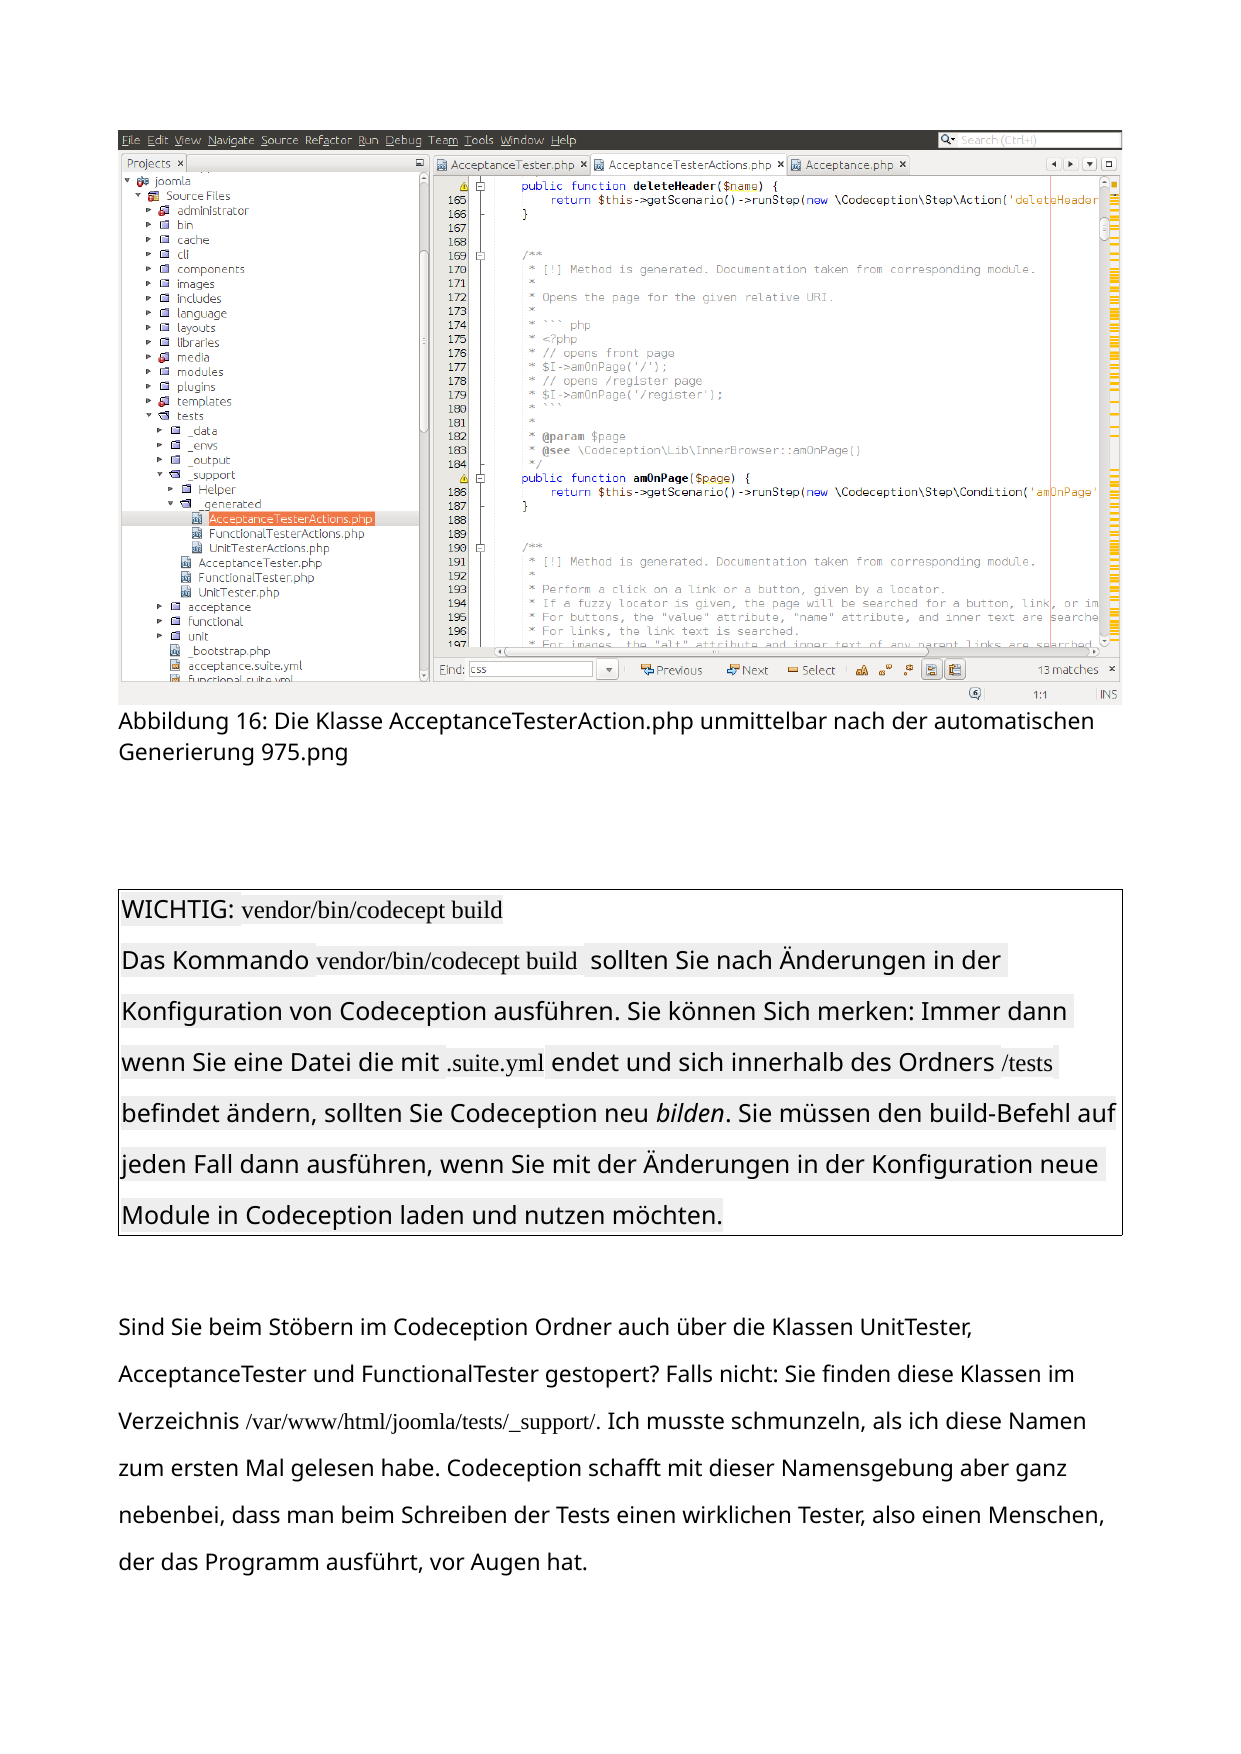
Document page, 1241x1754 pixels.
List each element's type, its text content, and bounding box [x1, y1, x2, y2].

text Sind Sie beim Stöbern im Codeception Ordner auch über die Klassen UnitTester, AcceptanceTester und FunctionalTester gestopert? Falls nicht: Sie finden diese Klassen im Verzeichnis /var/www/html/joomla/tests/_support/. Ich musste schmunzeln, als ich diese Namen zum ersten Mal gelesen habe. Codeception schafft mit dieser Namensgebung aber ganz nebenbei, dass man beim Schreiben der Tests einen wirklichen Tester, also einen Menschen, der das Programm ausführt, vor Augen hat. [118, 1311, 1122, 1577]
picture [118, 130, 1123, 705]
text WICHTIG: vendor/bin/codecept build Das Kommando vendor/bin/codecept build sollten Sie nach Änderungen in der Konfiguration von Codeception ausführen. Sie können Sich merken: Immer dann wenn Sie eine Datei die mit .suite.yml endet und sich innerhalb des Ordners /tests befindet ändern, sollten Sie Codeception neu bilden. Sie müssen den build-Befehl auf jeden Fall dann ausführen, wenn Sie mit der Änderungen in der Konfiguration neue Module in Codeception laden und nutzen möchten. [119, 890, 1122, 1235]
text Abbildung 16: Die Klasse AcceptanceTesterAction.php unmittelbar nach der automatischen Generierung 975.png [118, 705, 1122, 767]
